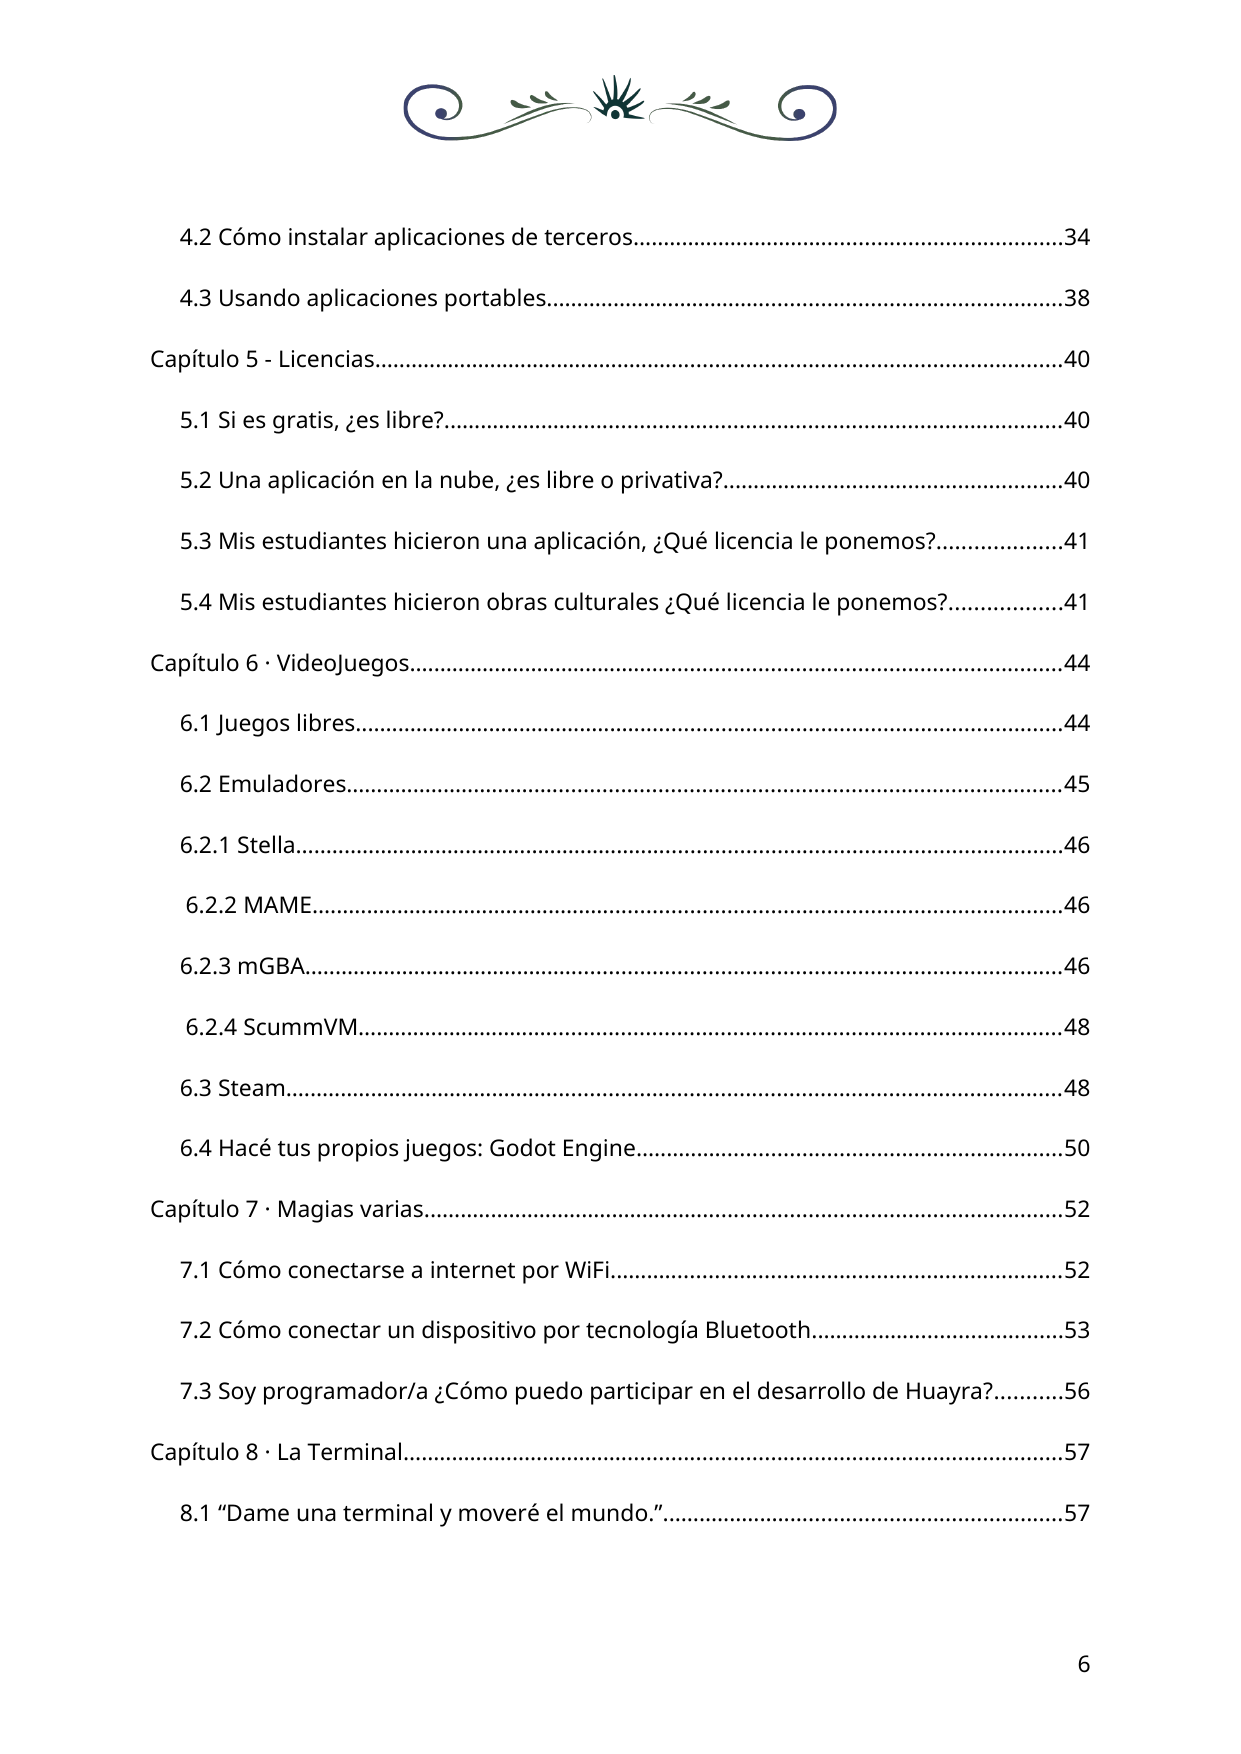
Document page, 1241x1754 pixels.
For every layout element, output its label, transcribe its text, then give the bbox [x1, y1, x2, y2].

text 5.2 Una aplicación en la nube, ¿es libre o privativa? 40 [179, 464, 1090, 496]
text 5.1 Si es gratis, ¿es libre? 40 [179, 403, 1090, 435]
text 5.4 Mis estudiantes hicieron obras culturales ¿Qué licencia le ponemos? 41 [179, 586, 1090, 617]
text 6.2.1 Stella 46 [179, 829, 1090, 860]
text 6.2.4 ScummVM 48 [179, 1011, 1090, 1042]
text 5.3 Mis estudiantes hicieron una aplicación, ¿Qué licencia le ponemos? 41 [179, 525, 1090, 556]
picture [403, 75, 837, 141]
text Capítulo 5 - Licencias 40 [150, 343, 1090, 374]
text 6.1 Juegos libres 44 [179, 707, 1090, 738]
text Capítulo 6 · VideoJuegos 44 [150, 646, 1090, 678]
text 7.3 Soy programador/a ¿Cómo puedo participar en el desarrollo de Huayra? 56 [179, 1375, 1090, 1406]
text Capítulo 7 · Magias varias 52 [150, 1193, 1090, 1224]
text 6.4 Hacé tus propios juegos: Godot Engine 50 [179, 1132, 1090, 1163]
text 4.3 Usando aplicaciones portables 38 [179, 282, 1090, 313]
text 6.2.3 mGBA 46 [179, 950, 1090, 981]
text 8.1 “Dame una terminal y moveré el mundo.” 57 [179, 1497, 1090, 1528]
text 7.1 Cómo conectarse a internet por WiFi 52 [179, 1254, 1090, 1285]
text 7.2 Cómo conectar un dispositivo por tecnología Bluetooth 53 [179, 1314, 1090, 1346]
text Capítulo 8 · La Terminal 57 [150, 1436, 1090, 1467]
text 6.2 Emuladores 45 [179, 768, 1090, 799]
text 4.2 Cómo instalar aplicaciones de terceros 34 [179, 221, 1090, 253]
text 6.2.2 MAME 46 [179, 889, 1090, 921]
text 6.3 Steam 48 [179, 1072, 1090, 1103]
